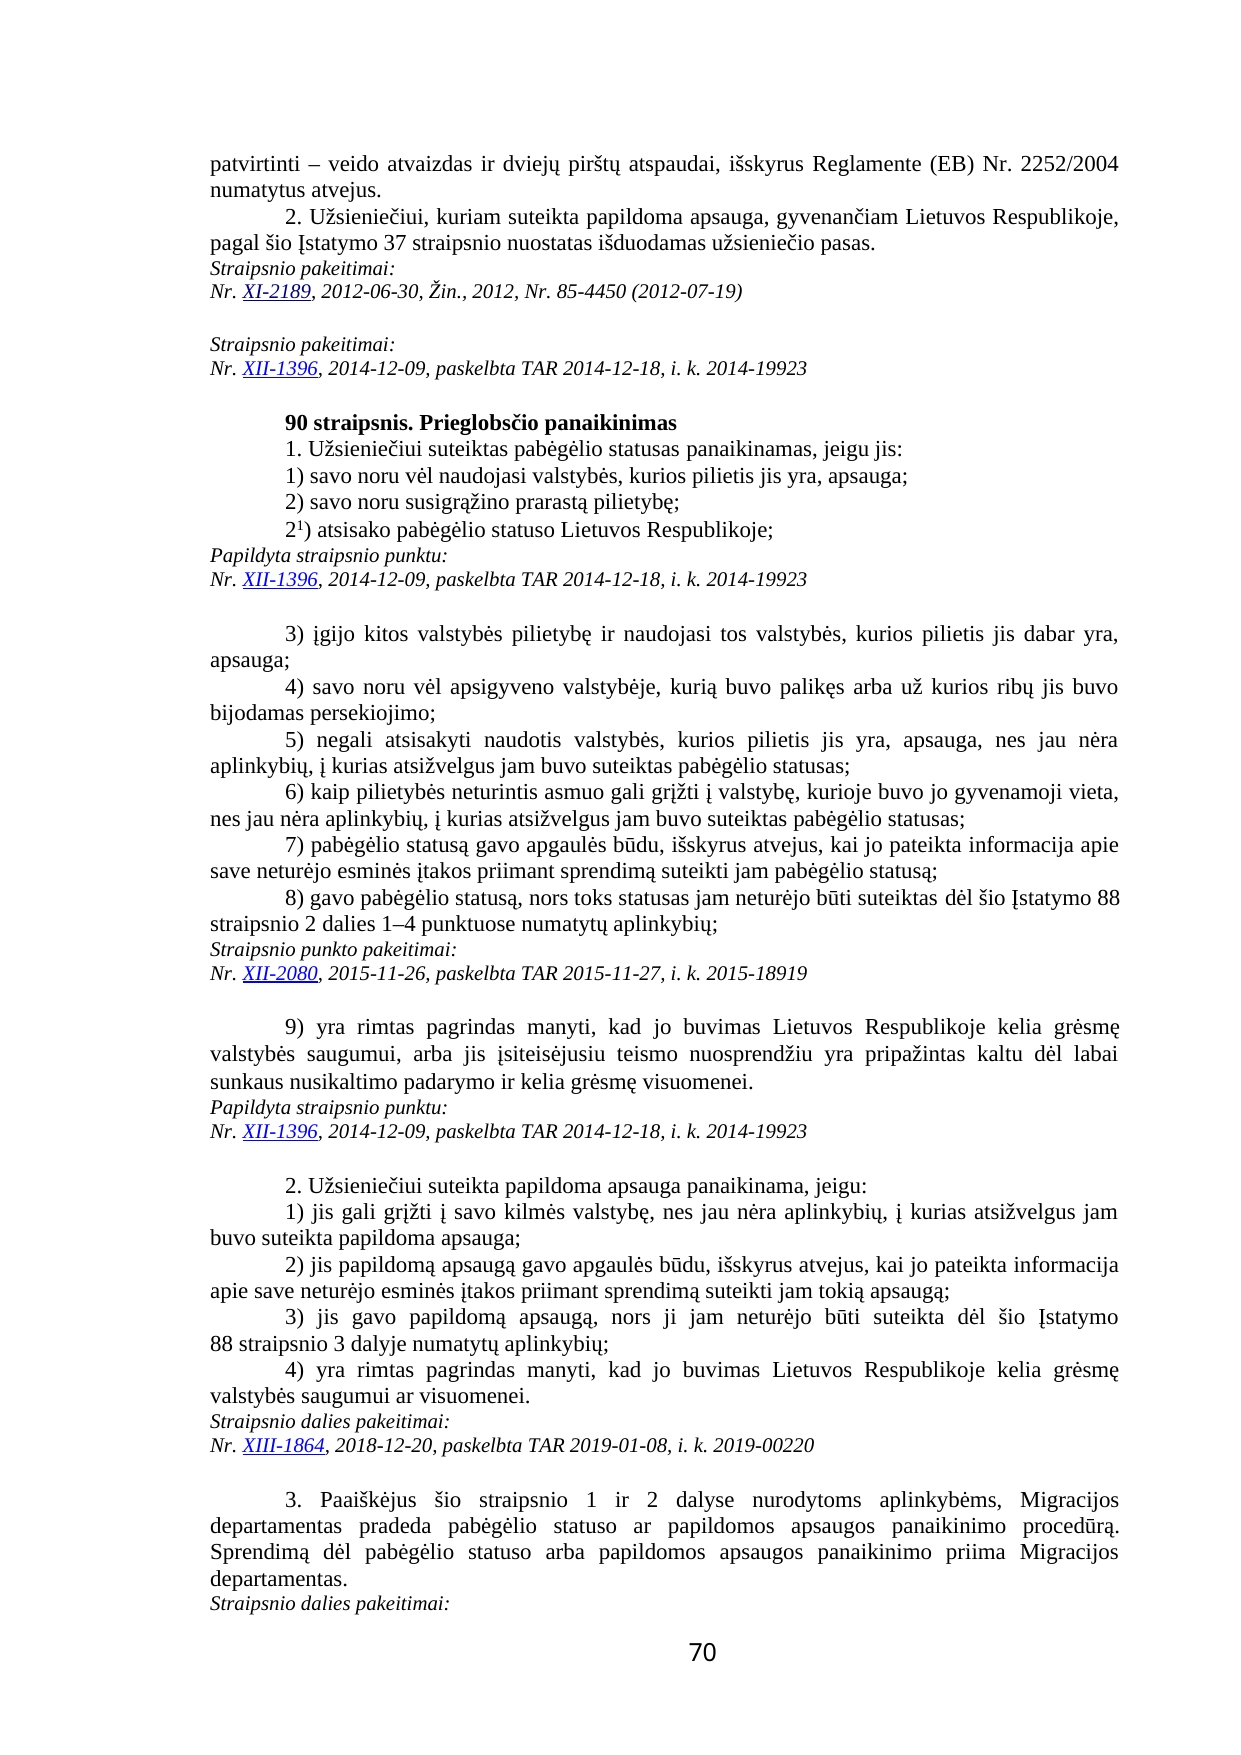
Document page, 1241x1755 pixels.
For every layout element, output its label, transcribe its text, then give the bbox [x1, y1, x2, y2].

text 4) savo noru vėl apsigyveno valstybėje, kurią buvo palikęs arba už kurios ribų jis buvo bijodamas persekiojimo; [210, 673, 1120, 726]
text 3. Paaiškėjus šio straipsnio 1 ir 2 dalyse nurodytoms aplinkybėms, Migracijos departamentas pradeda pabėgėlio statuso ar papildomos apsaugos panaikinimo procedūrą. Sprendimą dėl pabėgėlio statuso arba papildomos apsaugos panaikinimo priima Migracijos departamentas. [210, 1486, 1120, 1591]
text Straipsnio pakeitimai: [210, 332, 1120, 356]
text 90 straipsnis. Prieglobsčio panaikinimas [210, 409, 1120, 436]
text Straipsnio dalies pakeitimai: [210, 1591, 1120, 1615]
text 1. Užsieniečiui suteiktas pabėgėlio statusas panaikinamas, jeigu jis: [210, 436, 1120, 462]
text Nr. XI-2189, 2012-06-30, Žin., 2012, Nr. 85-4450 (2012-07-19) [210, 279, 1120, 303]
text 2. Užsieniečiui suteikta papildoma apsauga panaikinama, jeigu: [210, 1172, 1120, 1198]
text 3) įgijo kitos valstybės pilietybę ir naudojasi tos valstybės, kurios pilietis jis dabar yra, apsauga; [210, 620, 1120, 673]
text 1) savo noru vėl naudojasi valstybės, kurios pilietis jis yra, apsauga; [210, 462, 1120, 488]
text 2) jis papildomą apsaugą gavo apgaulės būdu, išskyrus atvejus, kai jo pateikta informacija apie save neturėjo esminės įtakos priimant sprendimą suteikti jam tokią apsaugą; [210, 1251, 1120, 1303]
text Papildyta straipsnio punktu: [210, 1095, 1120, 1119]
text 2) savo noru susigrąžino prarastą pilietybę; [210, 488, 1120, 514]
text Straipsnio punkto pakeitimai: [210, 936, 1120, 961]
text Straipsnio dalies pakeitimai: [210, 1409, 1120, 1433]
text Nr. XIII-1864, 2018-12-20, paskelbta TAR 2019-01-08, i. k. 2019-00220 [210, 1433, 1120, 1457]
text 2. Užsieniečiui, kuriam suteikta papildoma apsauga, gyvenančiam Lietuvos Respublikoje, pagal šio Įstatymo 37 straipsnio nuostatas išduodamas užsieniečio pasas. [210, 203, 1120, 255]
text Nr. XII-1396, 2014-12-09, paskelbta TAR 2014-12-18, i. k. 2014-19923 [210, 356, 1120, 380]
text 4) yra rimtas pagrindas manyti, kad jo buvimas Lietuvos Respublikoje kelia grėsmę valstybės saugumui ar visuomenei. [210, 1356, 1120, 1409]
text Nr. XII-2080, 2015-11-26, paskelbta TAR 2015-11-27, i. k. 2015-18919 [210, 961, 1120, 984]
text 7) pabėgėlio statusą gavo apgaulės būdu, išskyrus atvejus, kai jo pateikta informacija apie save neturėjo esminės įtakos priimant sprendimą suteikti jam pabėgėlio statusą; [210, 831, 1120, 884]
text Straipsnio pakeitimai: [210, 255, 1120, 279]
text 21) atsisako pabėgėlio statuso Lietuvos Respublikoje; [210, 514, 1120, 543]
text Nr. XII-1396, 2014-12-09, paskelbta TAR 2014-12-18, i. k. 2014-19923 [210, 1119, 1120, 1143]
text 3) jis gavo papildomą apsaugą, nors ji jam neturėjo būti suteikta dėl šio Įstatymo 88 straipsnio 3 dalyje numatytų aplinkybių; [210, 1303, 1120, 1356]
text patvirtinti – veido atvaizdas ir dviejų pirštų atspaudai, išskyrus Reglamente (EB) Nr. 2252/2004 numatytus atvejus. [210, 150, 1120, 203]
text 8) gavo pabėgėlio statusą, nors toks statusas jam neturėjo būti suteiktas dėl šio Įstatymo 88 straipsnio 2 dalies 1–4 punktuose numatytų aplinkybių; [210, 884, 1120, 936]
text 6) kaip pilietybės neturintis asmuo gali grįžti į valstybę, kurioje buvo jo gyvenamoji vieta, nes jau nėra aplinkybių, į kurias atsižvelgus jam buvo suteiktas pabėgėlio statusas; [210, 778, 1120, 831]
text Nr. XII-1396, 2014-12-09, paskelbta TAR 2014-12-18, i. k. 2014-19923 [210, 567, 1120, 591]
text 5) negali atsisakyti naudotis valstybės, kurios pilietis jis yra, apsauga, nes jau nėra aplinkybių, į kurias atsižvelgus jam buvo suteiktas pabėgėlio statusas; [210, 726, 1120, 778]
text 9) yra rimtas pagrindas manyti, kad jo buvimas Lietuvos Respublikoje kelia grėsmę valstybės saugumui, arba jis įsiteisėjusiu teismo nuosprendžiu yra pripažintas kaltu dėl labai sunkaus nusikaltimo padarymo ir kelia grėsmę visuomenei. [210, 1013, 1120, 1095]
text 1) jis gali grįžti į savo kilmės valstybę, nes jau nėra aplinkybių, į kurias atsižvelgus jam buvo suteikta papildoma apsauga; [210, 1198, 1120, 1251]
text Papildyta straipsnio punktu: [210, 543, 1120, 567]
